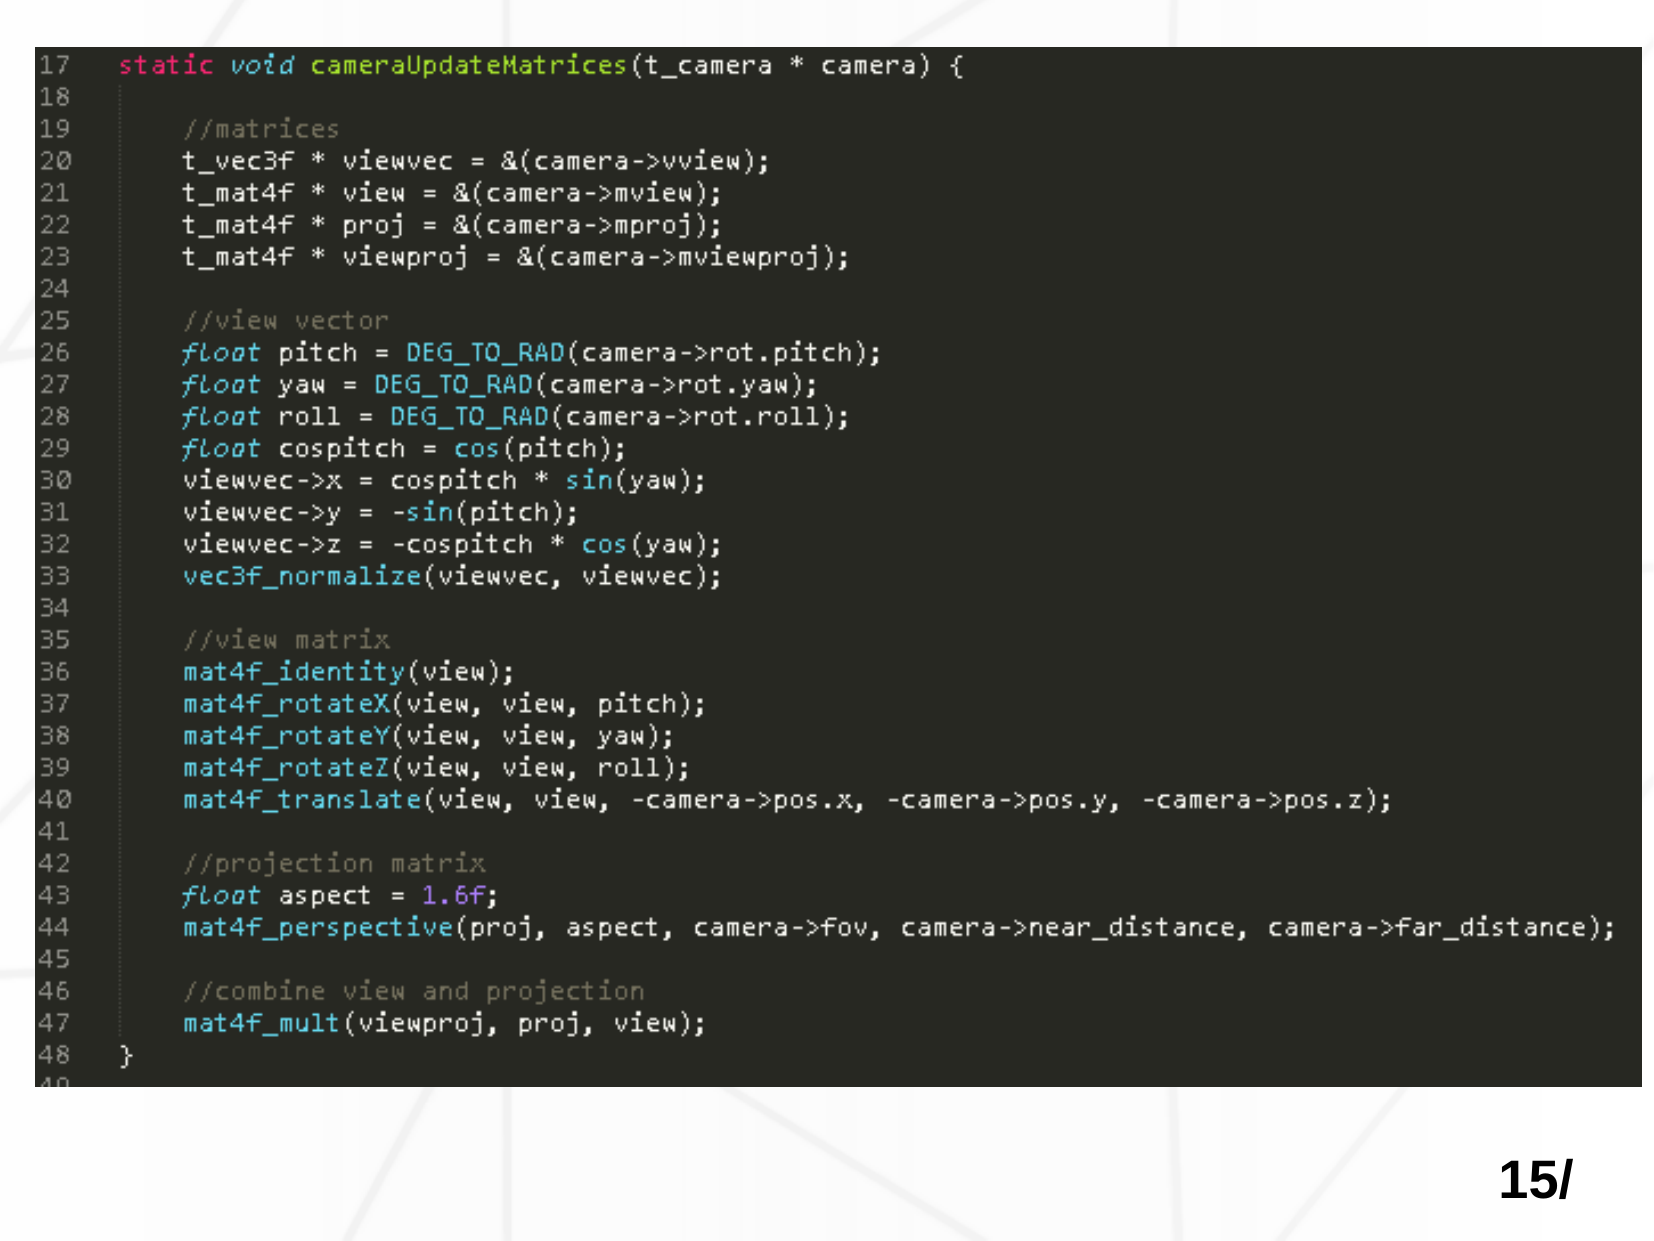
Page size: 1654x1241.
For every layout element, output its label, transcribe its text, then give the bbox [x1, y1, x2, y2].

text_box 15/ [1367, 1141, 1654, 1219]
picture [0, 0, 1654, 1241]
